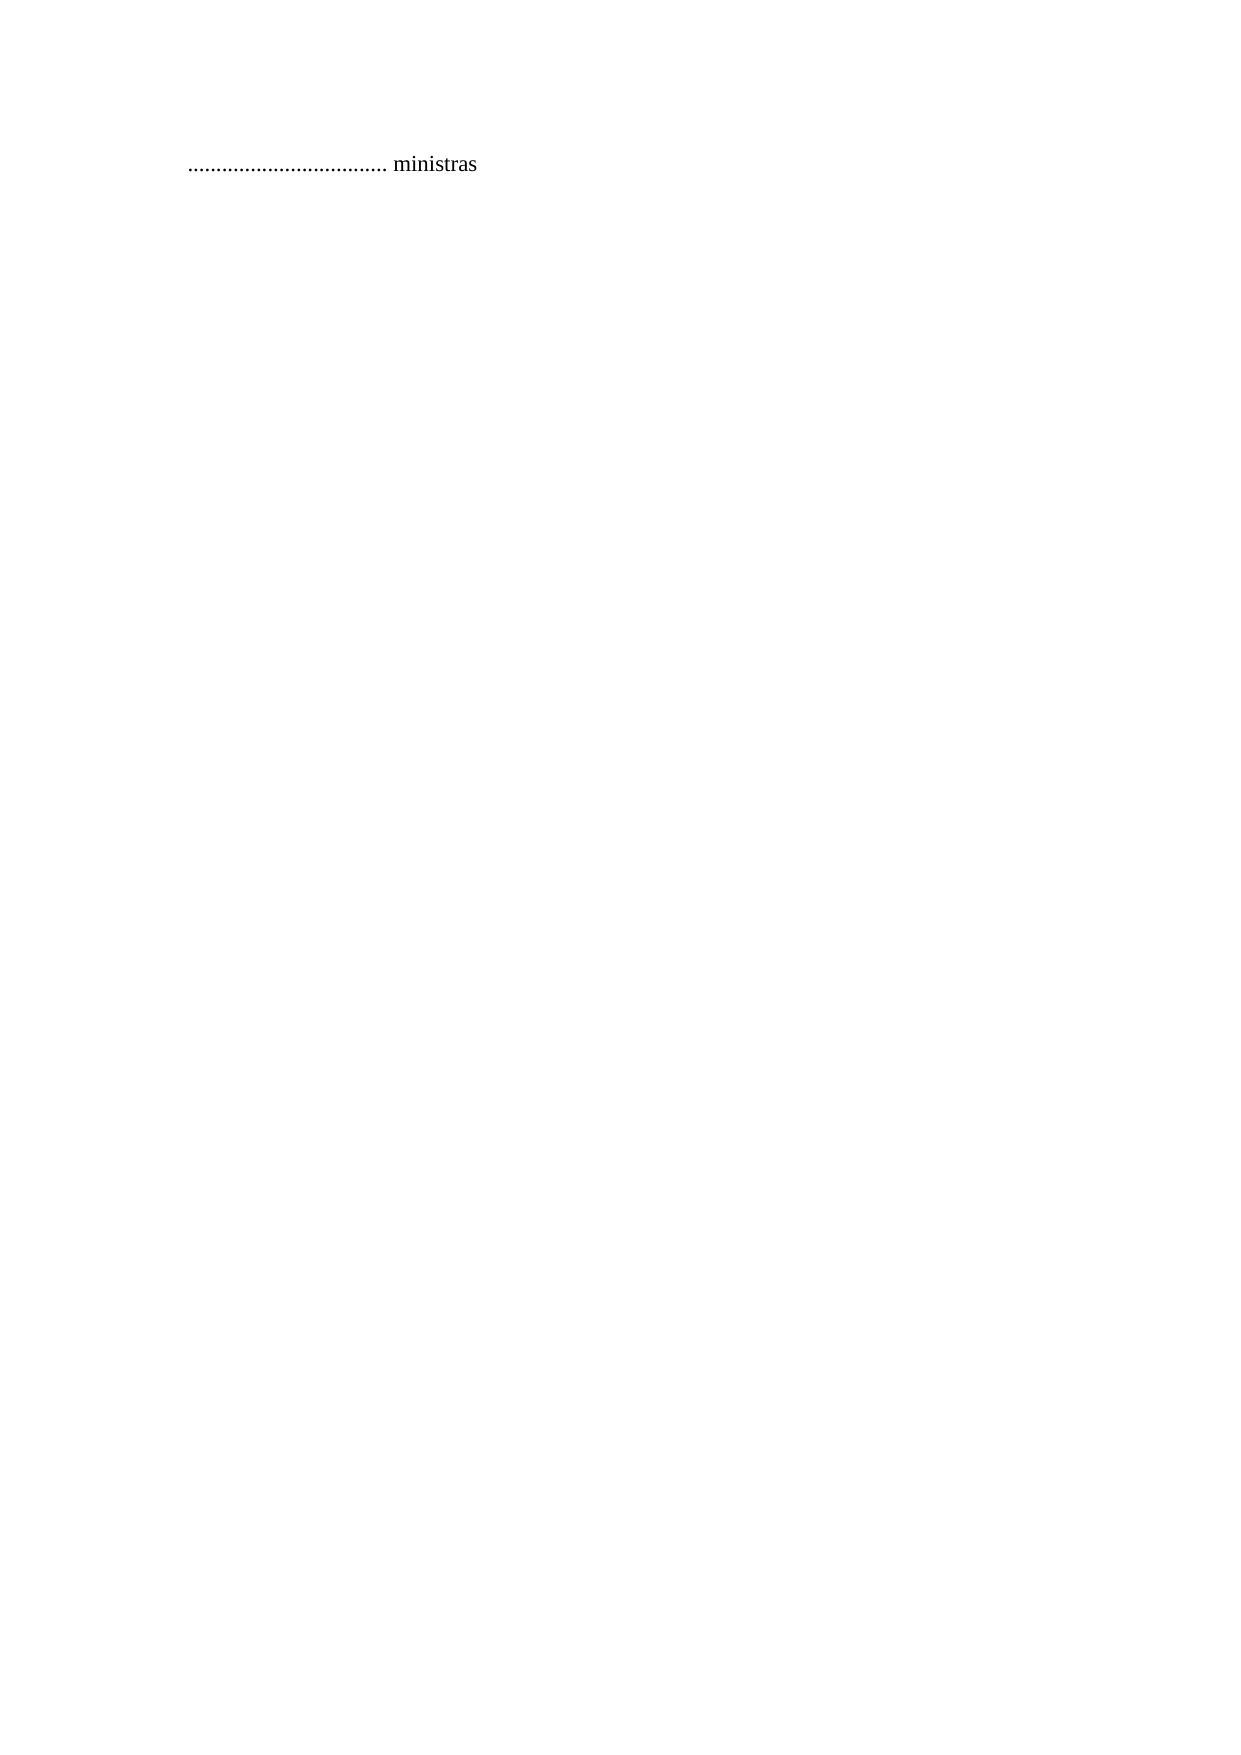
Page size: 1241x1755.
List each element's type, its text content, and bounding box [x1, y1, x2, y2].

text ................................... ministras [187, 150, 1053, 176]
